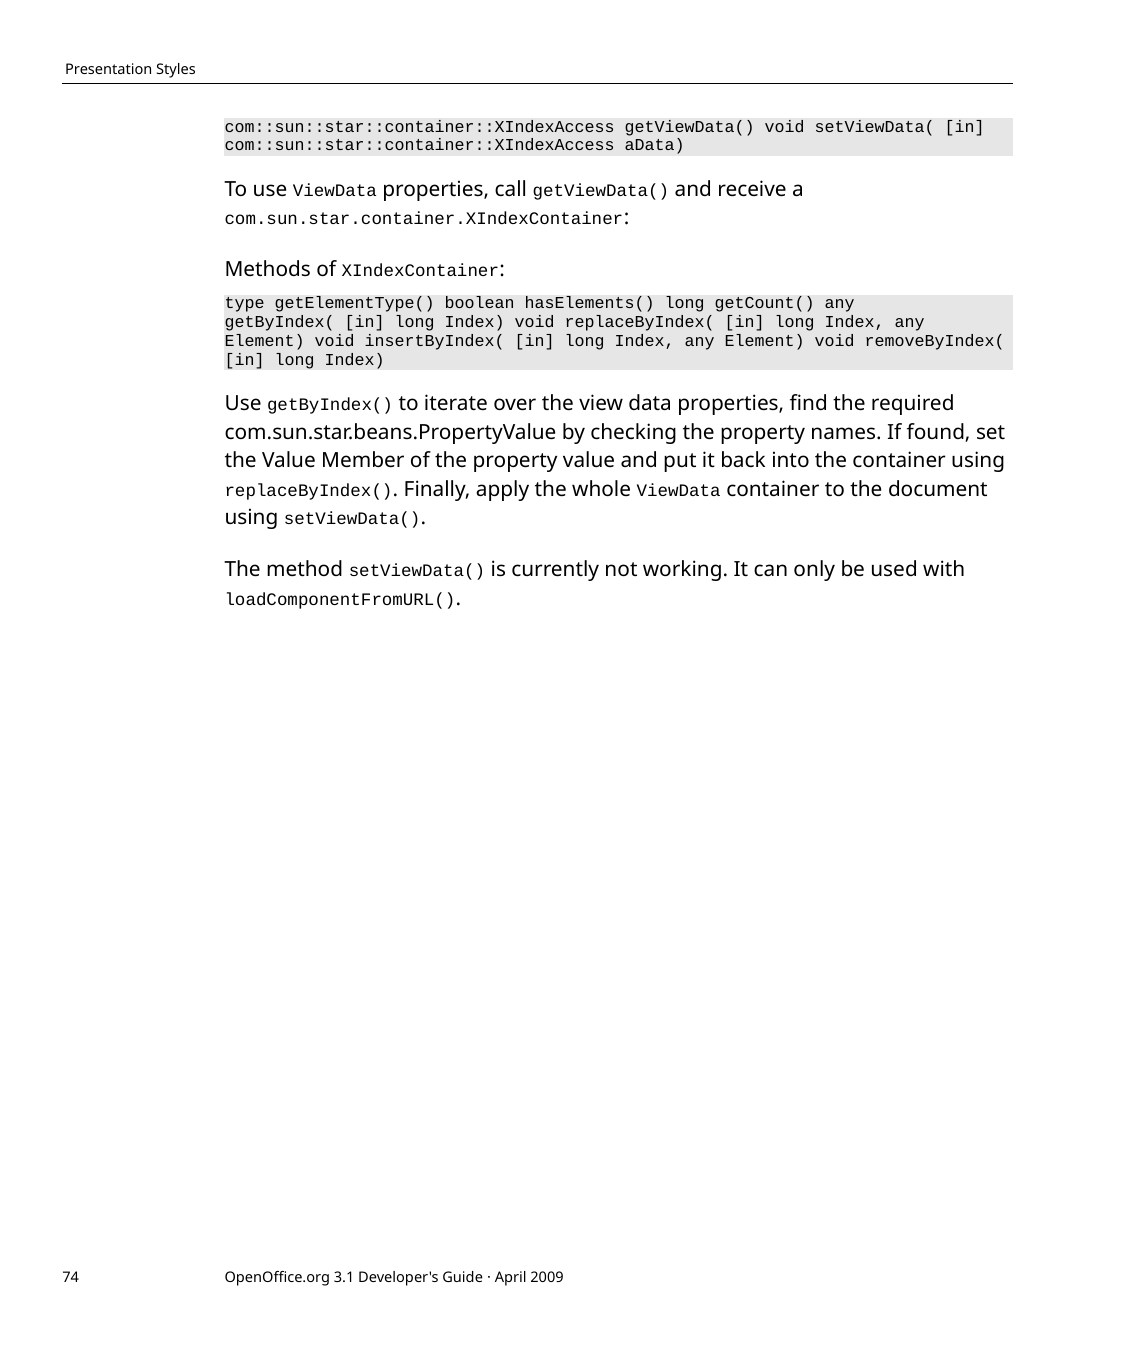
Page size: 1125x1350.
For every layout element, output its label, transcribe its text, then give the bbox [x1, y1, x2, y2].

text Use getByIndex() to iterate over the view data properties, find the required com.sun.star.beans.PropertyValue by checking the property names. If found, set the Value Member of the property value and put it back into the container using replaceByIndex(). Finally, apply the whole ViewData container to the document using setViewData(). [224, 388, 1013, 531]
text com::sun::star::container::XIndexAccess getViewData() void setViewData( [in] com::sun::star::container::XIndexAccess aData) [224, 118, 1013, 156]
text To use ViewData properties, call getViewData() and receive a com.sun.star.container.XIndexContainer: [224, 174, 1013, 231]
text type getElementType() boolean hasElements() long getCount() any getByIndex( [in] long Index) void replaceByIndex( [in] long Index, any Element) void insertByIndex( [in] long Index, any Element) void removeByIndex( [in] long Index) [224, 295, 1013, 370]
text Methods of XIndexContainer: [224, 254, 1013, 283]
text The method setViewData() is currently not working. It can only be used with loadComponentFromURL(). [224, 554, 1013, 611]
